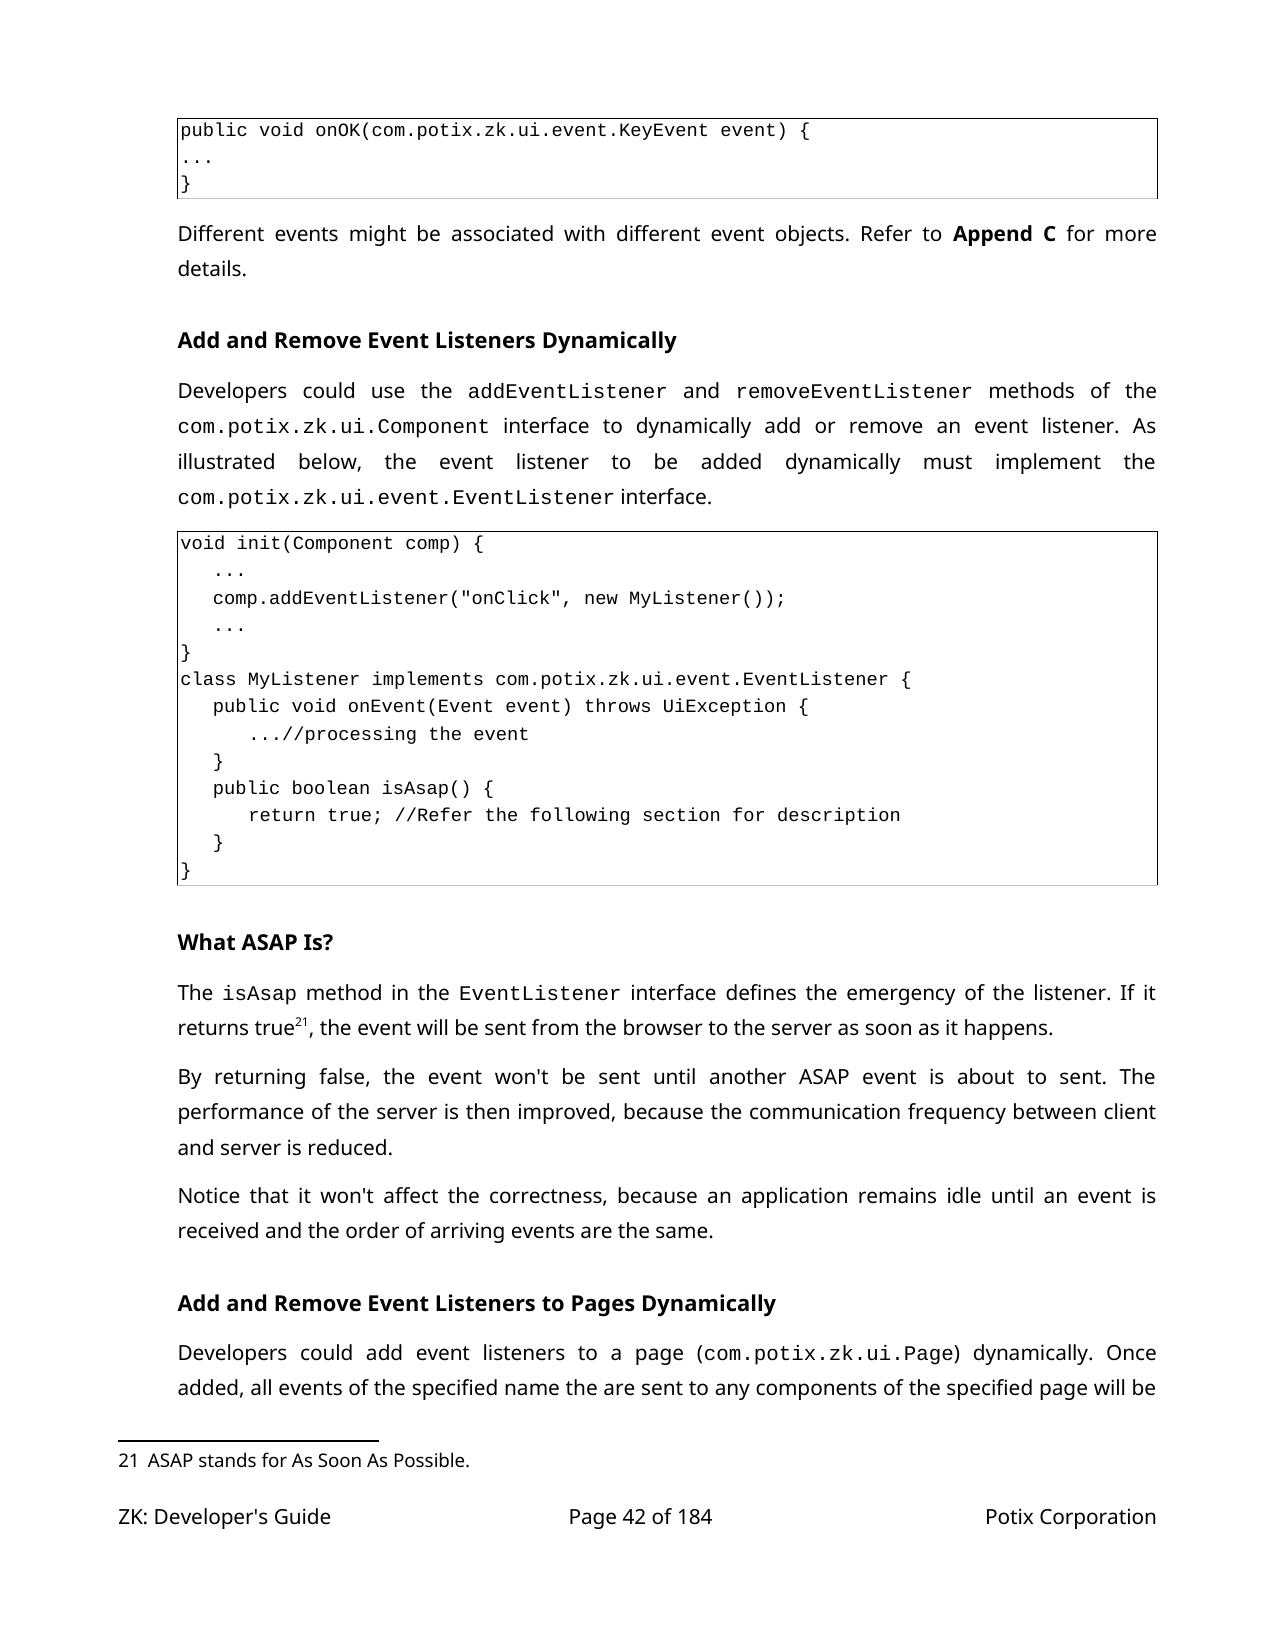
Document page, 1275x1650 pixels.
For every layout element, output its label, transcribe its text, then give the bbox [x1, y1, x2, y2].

text Developers could use the addEventListener and removeEventListener methods of the com.potix.zk.ui.Component interface to dynamically add or remove an event listener. As illustrated below, the event listener to be added dynamically must implement the com.potix.zk.ui.event.EventListener interface. [177, 376, 1157, 511]
text public boolean isAsap() { [178, 776, 1157, 800]
text void init(Component comp) { [178, 532, 1157, 555]
text Developers could add event listeners to a page (com.potix.zk.ui.Page) dynamically. Once added, all events of the specified name the are sent to any components of the specified page will be [177, 1338, 1157, 1402]
text Notice that it won't affect the correctness, because an application remains idle until an event is received and the order of arriving events are the same. [177, 1181, 1157, 1245]
text By returning false, the event won't be sent until another ASAP event is about to sent. The performance of the server is then improved, because the communication frequency between client and server is reduced. [177, 1062, 1157, 1161]
text comp.addEventListener("onClick", new MyListener()); [178, 586, 1157, 610]
text The isAsap method in the EventListener interface defines the emergency of the listener. If it returns true, the event will be sent from the browser to the server as soon as it happens. [177, 978, 1157, 1042]
text ... [178, 558, 1157, 583]
subtitle Add and Remove Event Listeners Dynamically [177, 325, 1157, 355]
text class MyListener implements com.potix.zk.ui.event.EventListener { [178, 667, 1157, 691]
text } [178, 857, 1157, 885]
text } [178, 749, 1157, 773]
text ASAP stands for As Soon As Possible. [118, 1447, 1157, 1473]
text public void onEvent(Event event) throws UiException { [178, 694, 1157, 718]
text ...//processing the event [178, 721, 1157, 746]
subtitle Add and Remove Event Listeners to Pages Dynamically [177, 1287, 1157, 1317]
subtitle What ASAP Is? [177, 927, 1157, 957]
text public void onOK(com.potix.zk.ui.event.KeyEvent event) { ... } [178, 119, 1157, 198]
text return true; //Refer the following section for description [178, 803, 1157, 827]
text } [178, 830, 1157, 854]
text } [178, 640, 1157, 664]
text Different events might be associated with different event objects. Refer to Append C for more details. [177, 219, 1157, 283]
text ... [178, 613, 1157, 637]
